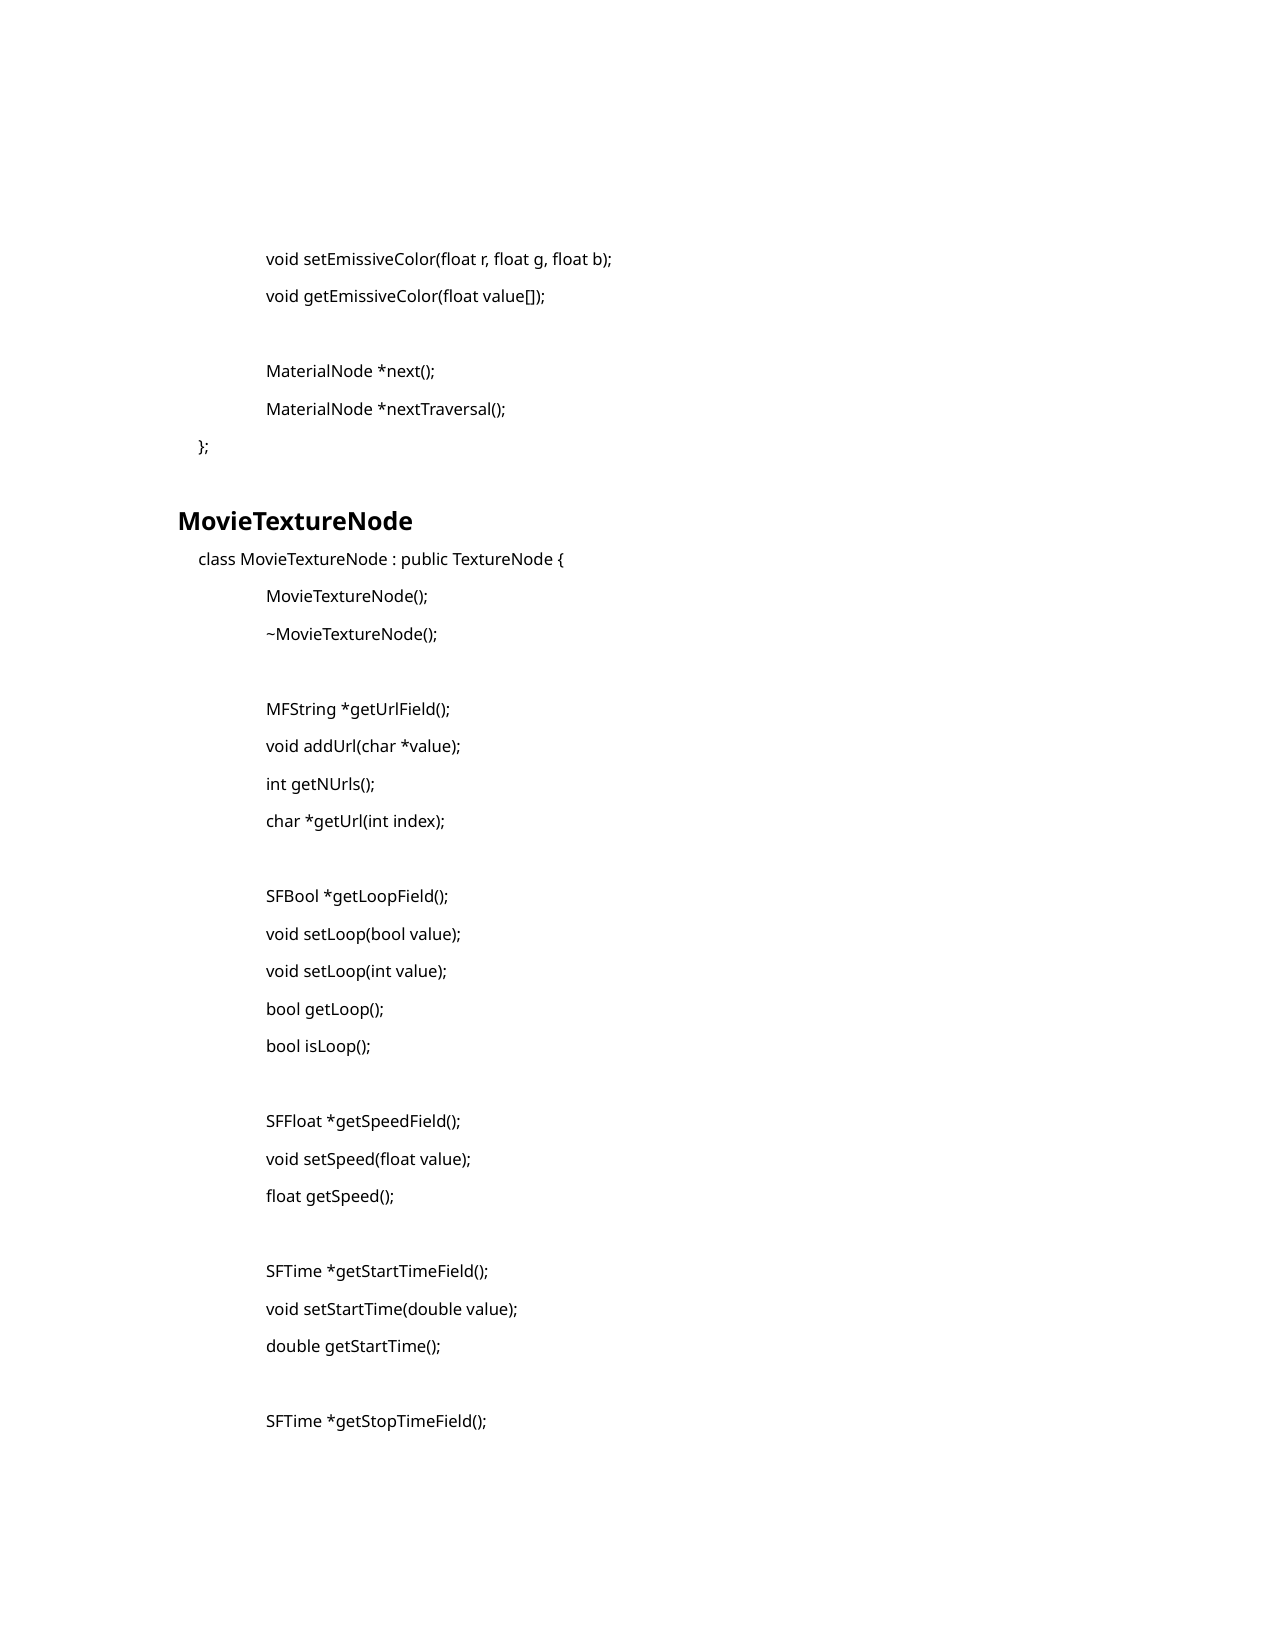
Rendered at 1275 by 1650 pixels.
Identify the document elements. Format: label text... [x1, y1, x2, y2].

text SFTime *getStartTimeField(); [198, 1252, 1098, 1290]
text int getNUrls(); [198, 765, 1098, 802]
text class MovieTextureNode : public TextureNode { [198, 540, 1098, 577]
text MFString *getUrlField(); [198, 690, 1098, 727]
text ~MovieTextureNode(); [198, 615, 1098, 652]
subtitle MovieTextureNode [177, 502, 1098, 540]
text }; [198, 427, 1098, 465]
text float getSpeed(); [198, 1177, 1098, 1215]
text void setStartTime(double value); [198, 1290, 1098, 1327]
text SFTime *getStopTimeField(); [198, 1402, 1098, 1440]
text MaterialNode *next(); [198, 352, 1098, 390]
text char *getUrl(int index); [198, 802, 1098, 840]
text void getEmissiveColor(float value[]); [198, 277, 1098, 315]
text MaterialNode *nextTraversal(); [198, 390, 1098, 427]
text void addUrl(char *value); [198, 727, 1098, 765]
text void setLoop(bool value); [198, 915, 1098, 952]
text SFBool *getLoopField(); [198, 877, 1098, 915]
text bool isLoop(); [198, 1027, 1098, 1065]
text void setLoop(int value); [198, 952, 1098, 990]
text MovieTextureNode(); [198, 577, 1098, 615]
text double getStartTime(); [198, 1327, 1098, 1365]
text void setEmissiveColor(float r, float g, float b); [198, 240, 1098, 277]
text bool getLoop(); [198, 990, 1098, 1027]
text void setSpeed(float value); [198, 1140, 1098, 1177]
text SFFloat *getSpeedField(); [198, 1102, 1098, 1140]
